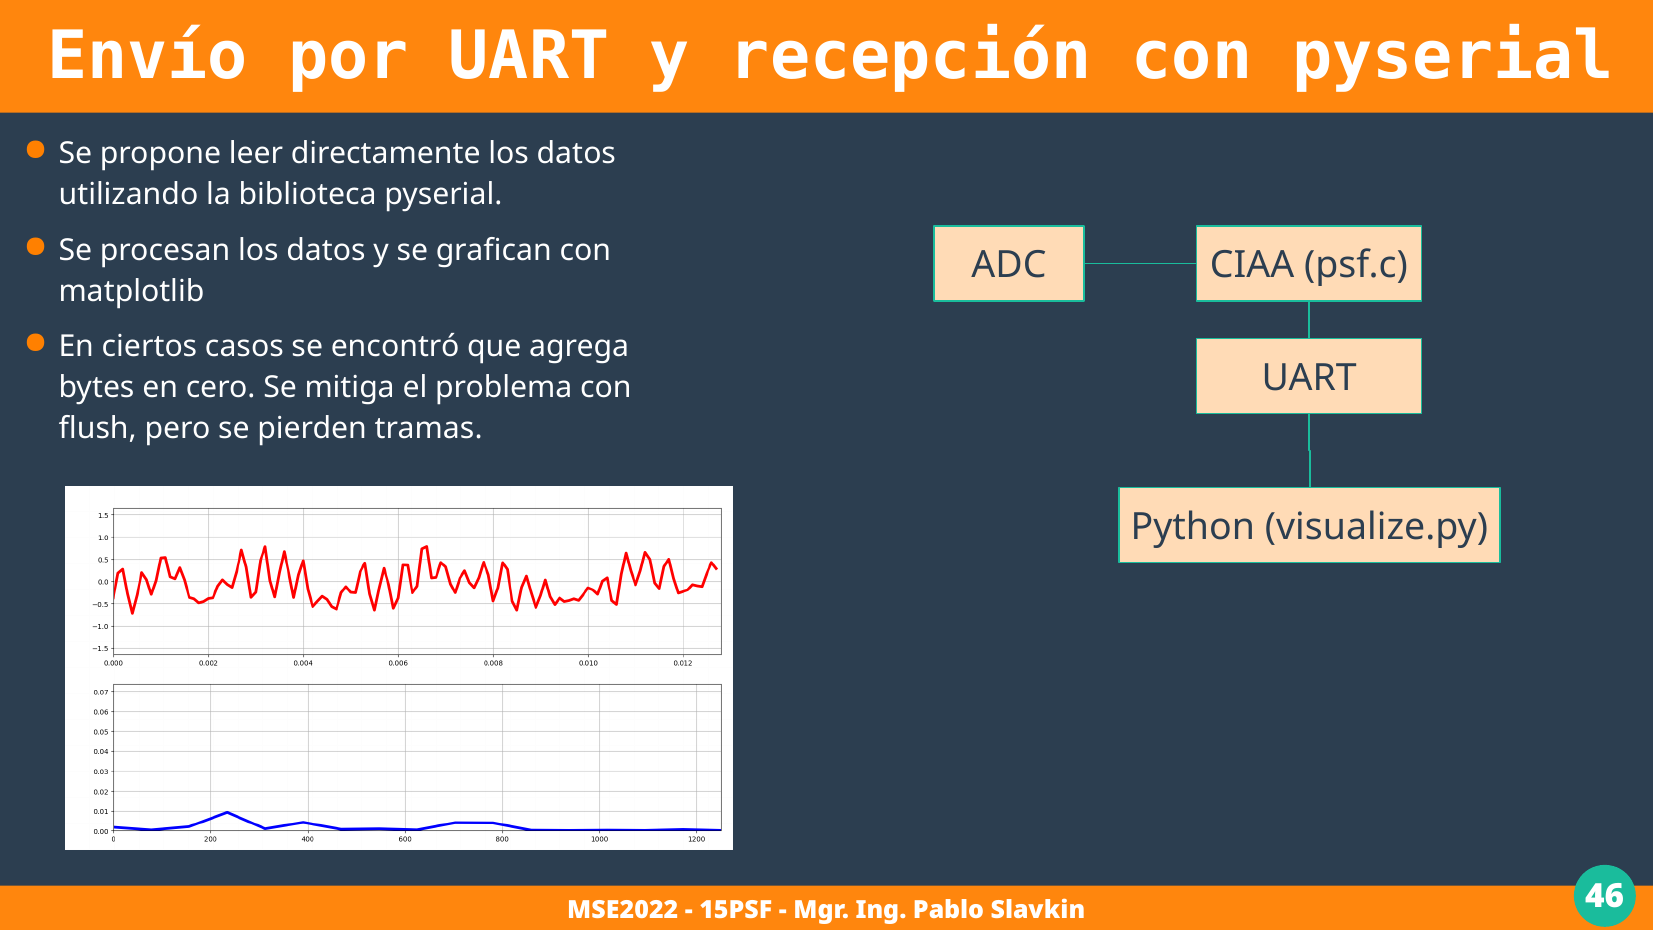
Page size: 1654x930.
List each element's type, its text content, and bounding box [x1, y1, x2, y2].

picture [65, 486, 733, 851]
text_box UART [1196, 338, 1422, 414]
title Envío por UART y recepción con pyserial [47, 16, 1653, 113]
text_box ADC [934, 225, 1085, 301]
text_box Python (visualize.py) [1119, 487, 1500, 563]
list Se propone leer directamente los datos utilizando la biblioteca pyserial. Se procesan los datos y se grafican con matplotlib En ciertos casos se encontró que agrega bytes en cero. Se mitiga el problema con flush, pero se pierden tramas. [11, 131, 713, 450]
text_box CIAA (psf.c) [1196, 225, 1422, 301]
